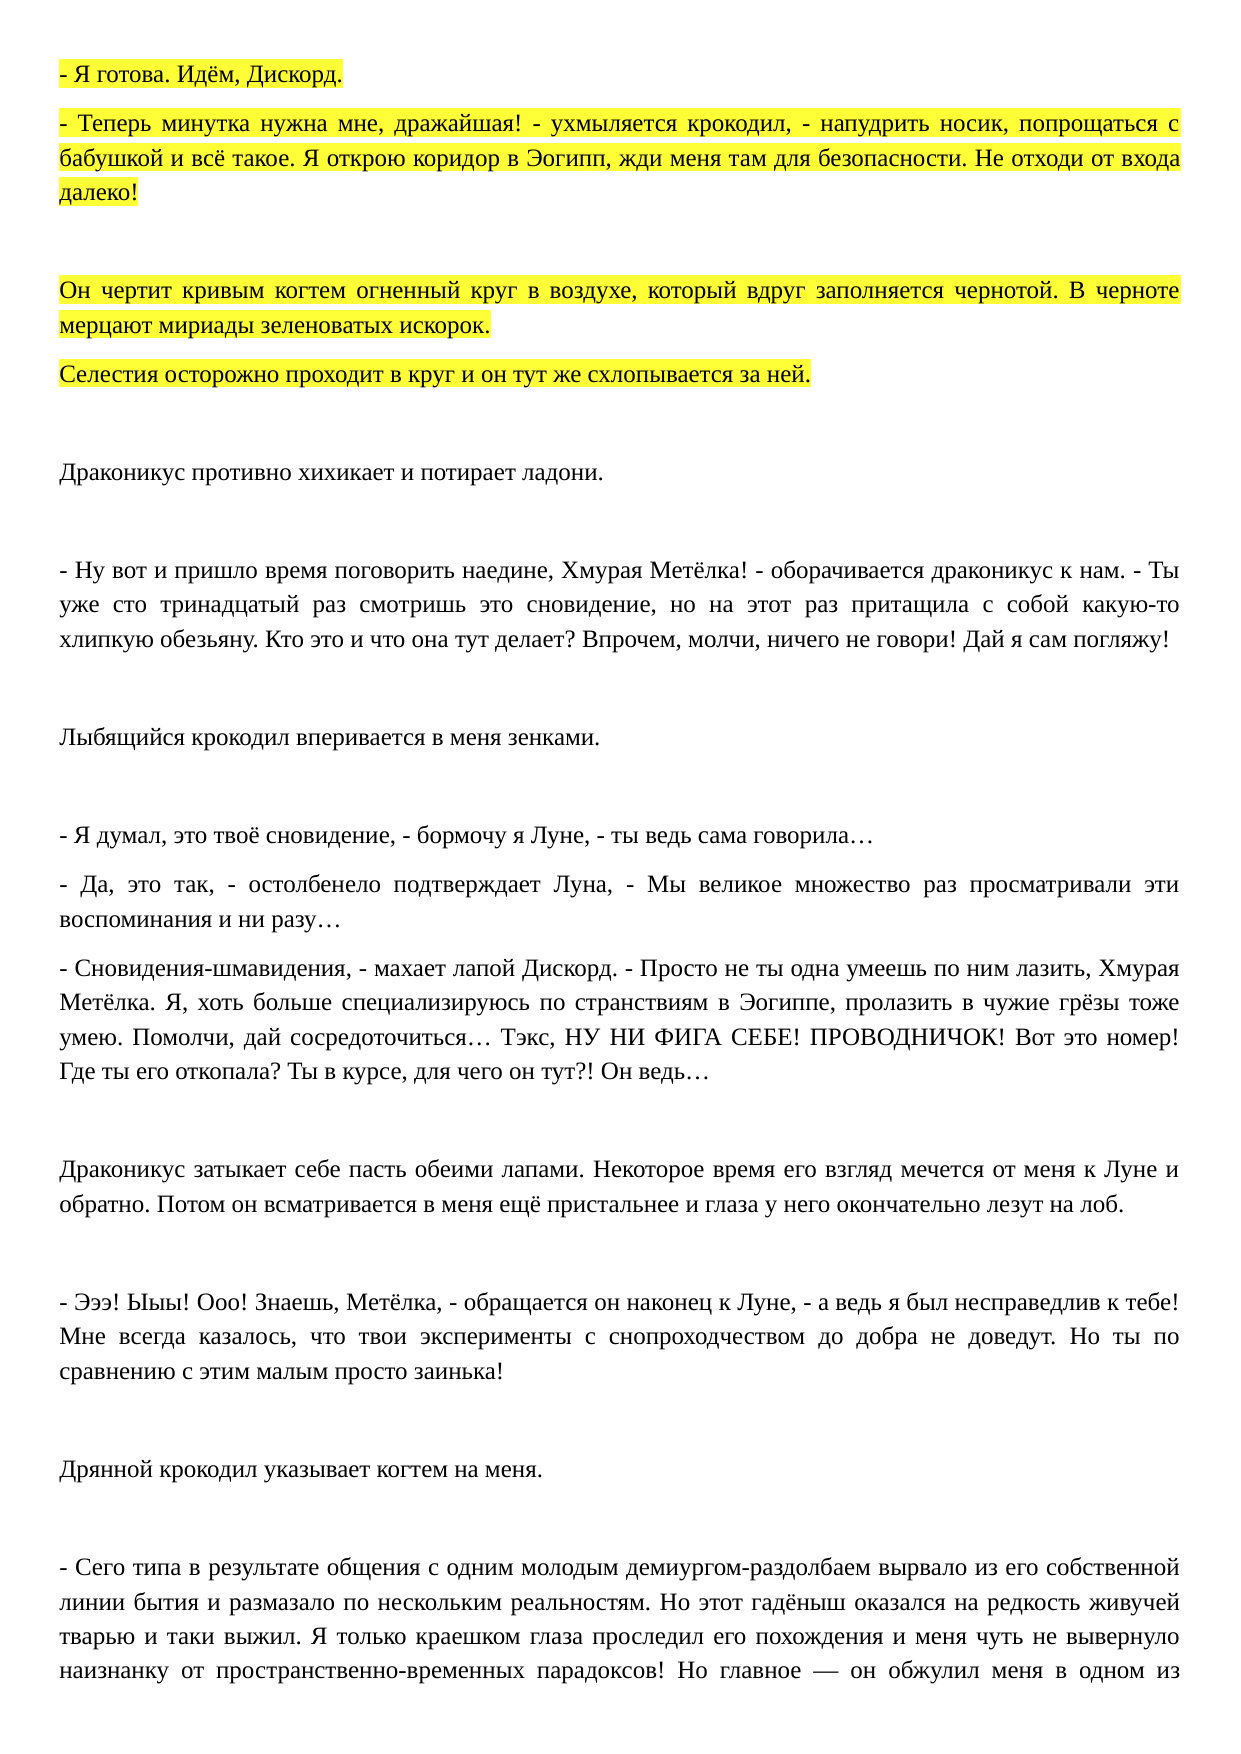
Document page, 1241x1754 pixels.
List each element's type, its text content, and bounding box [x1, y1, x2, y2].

text Дрянной крокодил указывает когтем на меня. [59, 1454, 1181, 1483]
text Драконикус противно хихикает и потирает ладони. [59, 457, 1181, 486]
text - Сего типа в результате общения с одним молодым демиургом-раздолбаем вырвало из его собственной линии бытия и размазало по нескольким реальностям. Но этот гадёныш оказался на редкость живучей тварью и таки выжил. Я только краешком глаза проследил его похождения и меня чуть не вывернуло наизнанку от пространственно-временных парадоксов! Но главное — он обжулил меня в одном из [59, 1552, 1181, 1684]
text - Да, это так, - остолбенело подтверждает Луна, - Мы великое множество раз просматривали эти воспоминания и ни разу… [59, 869, 1181, 932]
text - Эээ! Ыыы! Ооо! Знаешь, Метёлка, - обращается он наконец к Луне, - а ведь я был несправедлив к тебе! Мне всегда казалось, что твои эксперименты с снопроходчеством до добра не доведут. Но ты по сравнению с этим малым просто заинька! [59, 1287, 1181, 1385]
text - Теперь минутка нужна мне, дражайшая! - ухмыляется крокодил, - напудрить носик, попрощаться с бабушкой и всё такое. Я открою коридор в Эогипп, жди меня там для безопасности. Не отходи от входа далеко! [59, 108, 1181, 206]
text - Я думал, это твоё сновидение, - бормочу я Луне, - ты ведь сама говорила… [59, 820, 1181, 849]
text - Ну вот и пришло время поговорить наедине, Хмурая Метёлка! - оборачивается драконикус к нам. - Ты уже сто тринадцатый раз смотришь это сновидение, но на этот раз притащила с собой какую-то хлипкую обезьяну. Кто это и что она тут делает? Впрочем, молчи, ничего не говори! Дай я сам погляжу! [59, 555, 1181, 653]
text - Я готова. Идём, Дискорд. [59, 59, 1181, 88]
text Селестия осторожно проходит в круг и он тут же схлопывается за ней. [59, 359, 1181, 387]
text Лыбящийся крокодил вперивается в меня зенками. [59, 722, 1181, 751]
text - Сновидения-шмавидения, - махает лапой Дискорд. - Просто не ты одна умеешь по ним лазить, Хмурая Метёлка. Я, хоть больше специализируюсь по странствиям в Эогиппе, пролазить в чужие грёзы тоже умею. Помолчи, дай сосредоточиться… Тэкс, НУ НИ ФИГА СЕБЕ! ПРОВОДНИЧОК! Вот это номер! Где ты его откопала? Ты в курсе, для чего он тут?! Он ведь… [59, 953, 1181, 1085]
text Он чертит кривым когтем огненный круг в воздухе, который вдруг заполняется чернотой. В черноте мерцают мириады зеленоватых искорок. [59, 275, 1181, 338]
text Драконикус затыкает себе пасть обеими лапами. Некоторое время его взгляд мечется от меня к Луне и обратно. Потом он всматривается в меня ещё пристальнее и глаза у него окончательно лезут на лоб. [59, 1154, 1181, 1218]
